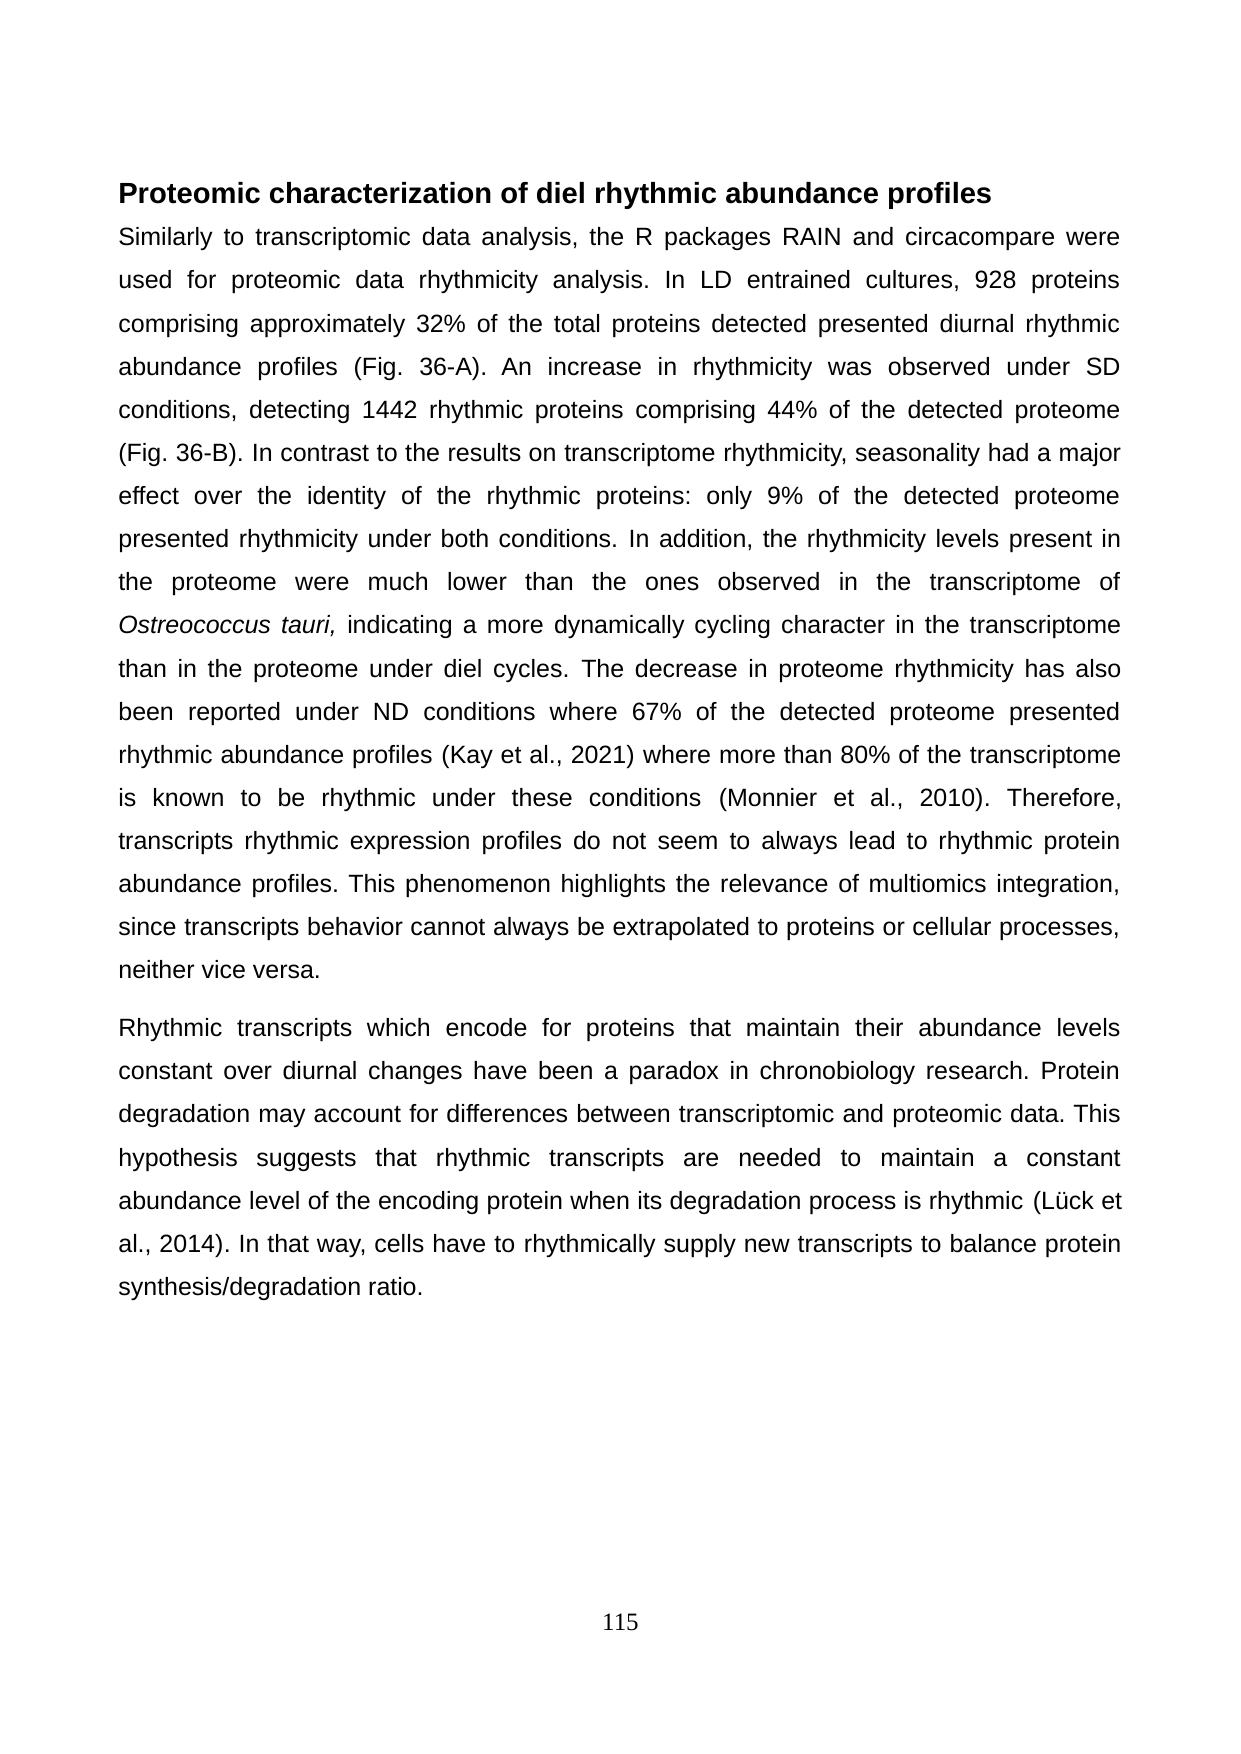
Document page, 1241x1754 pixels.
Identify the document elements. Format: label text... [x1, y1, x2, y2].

text Similarly to transcriptomic data analysis, the R packages RAIN and circacompare were used for proteomic data rhythmicity analysis. In LD entrained cultures, 928 proteins comprising approximately 32% of the total proteins detected presented diurnal rhythmic abundance profiles (Fig. 36-A). An increase in rhythmicity was observed under SD conditions, detecting 1442 rhythmic proteins comprising 44% of the detected proteome (Fig. 36-B). In contrast to the results on transcriptome rhythmicity, seasonality had a major effect over the identity of the rhythmic proteins: only 9% of the detected proteome presented rhythmicity under both conditions. In addition, the rhythmicity levels present in the proteome were much lower than the ones observed in the transcriptome of Ostreococcus tauri, indicating a more dynamically cycling character in the transcriptome than in the proteome under diel cycles. The decrease in proteome rhythmicity has also been reported under ND conditions where 67% of the detected proteome presented rhythmic abundance profiles (Kay et al., 2021)⁠ where more than 80% of the transcriptome is known to be rhythmic under these conditions (Monnier et al., 2010)⁠. Therefore, transcripts rhythmic expression profiles do not seem to always lead to rhythmic protein abundance profiles. This phenomenon highlights the relevance of multiomics integration, since transcripts behavior cannot always be extrapolated to proteins or cellular processes, neither vice versa. [118, 222, 1122, 984]
text Rhythmic transcripts which encode for proteins that maintain their abundance levels constant over diurnal changes have been a paradox in chronobiology research. Protein degradation may account for differences between transcriptomic and proteomic data. This hypothesis suggests that rhythmic transcripts are needed to maintain a constant abundance level of the encoding protein when its degradation process is rhythmic (Lück et al., 2014)⁠. In that way, cells have to rhythmically supply new transcripts to balance protein synthesis/degradation ratio. [118, 1013, 1122, 1301]
subtitle Proteomic characterization of diel rhythmic abundance profiles [118, 176, 1122, 210]
